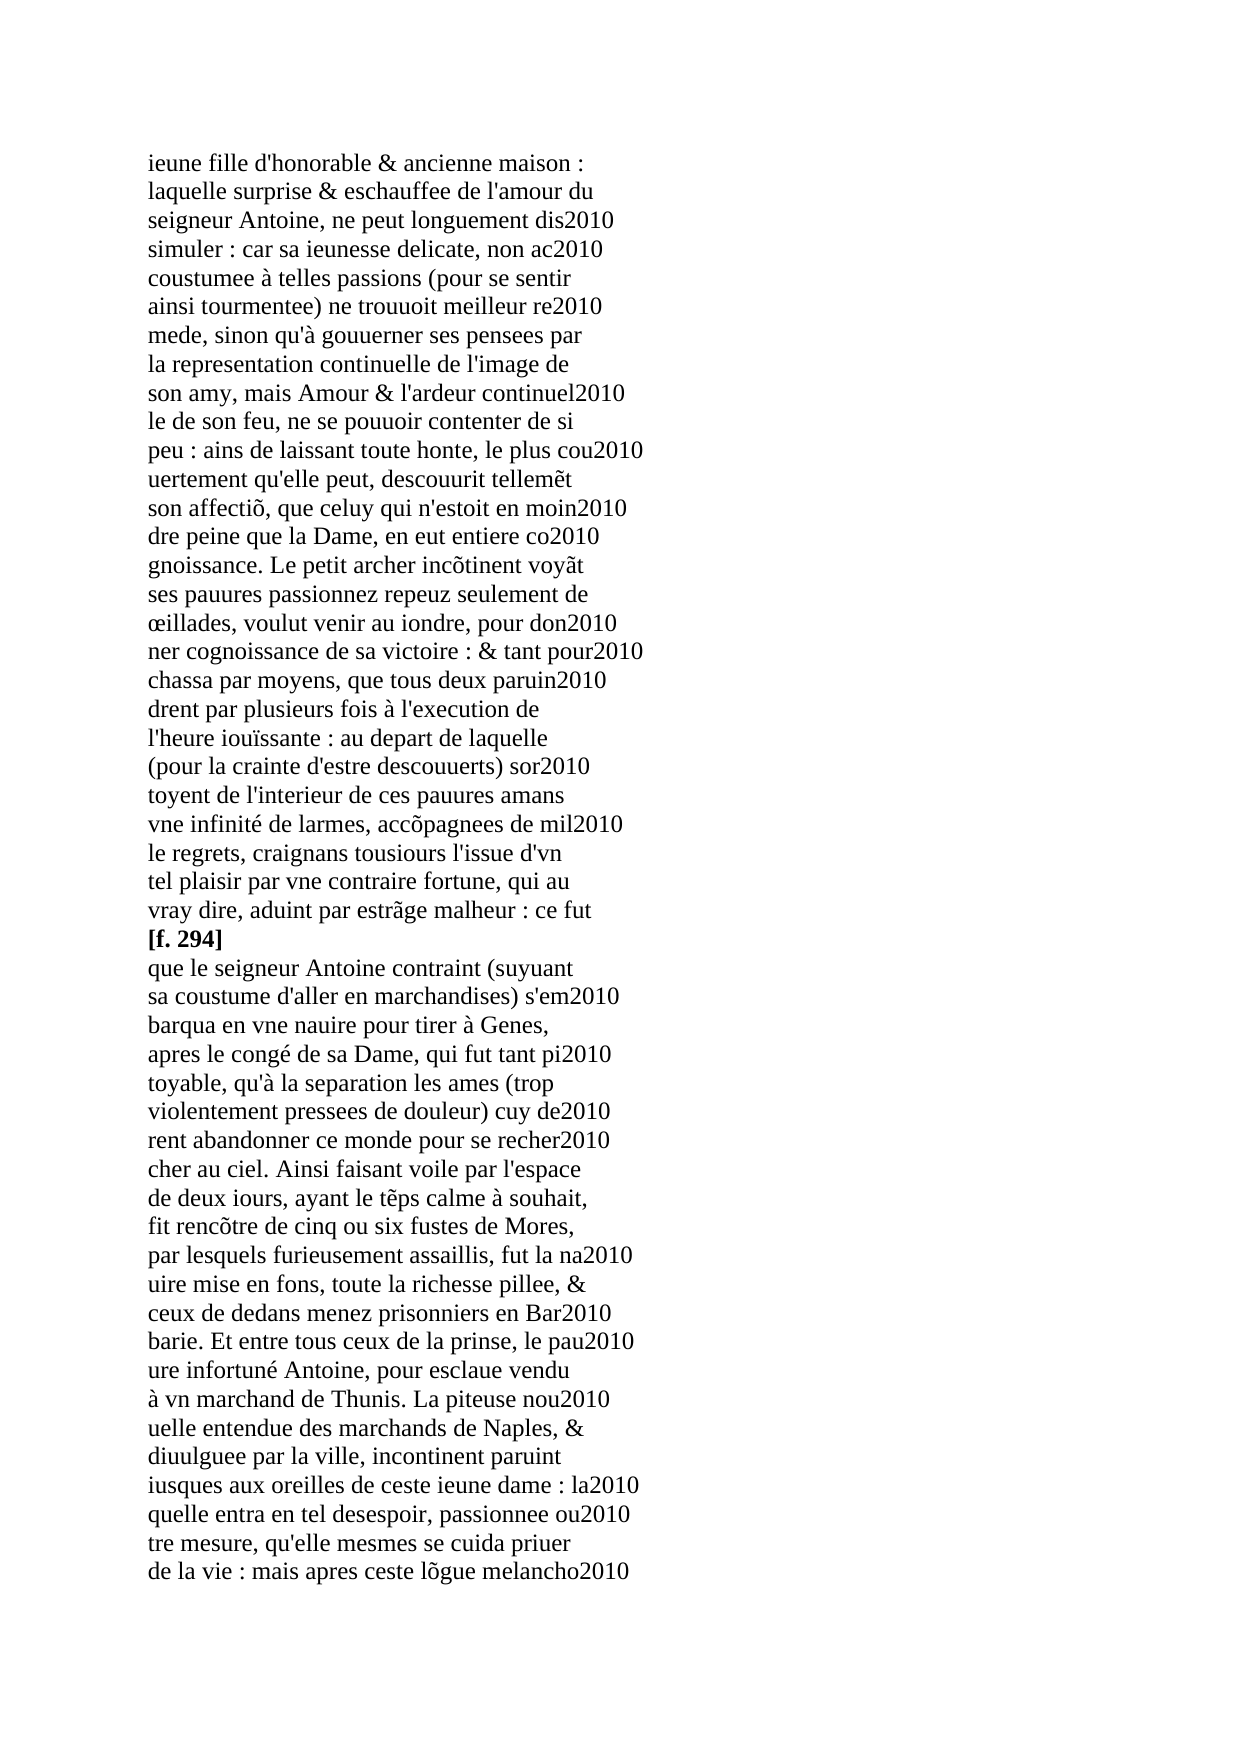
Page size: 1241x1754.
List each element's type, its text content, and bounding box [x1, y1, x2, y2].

text ieune fille d'honorable & ancienne maison : laquelle surprise & eschauffee de l'amour du seigneur Antoine, ne peut longuement dis2010 simuler : car sa ieunesse delicate, non ac2010 coustumee à telles passions (pour se sentir ainsi tourmentee) ne trouuoit meilleur re2010 mede, sinon qu'à gouuerner ses pensees par la representation continuelle de l'image de son amy, mais Amour & l'ardeur continuel2010 le de son feu, ne se pouuoir contenter de si peu : ains de laissant toute honte, le plus cou2010 uertement qu'elle peut, descouurit tellemẽt son affectiõ, que celuy qui n'estoit en moin2010 dre peine que la Dame, en eut entiere co2010 gnoissance. Le petit archer incõtinent voyãt ses pauures passionnez repeuz seulement de œillades, voulut venir au iondre, pour don2010 ner cognoissance de sa victoire : & tant pour2010 chassa par moyens, que tous deux paruin2010 drent par plusieurs fois à l'execution de l'heure iouïssante : au depart de laquelle (pour la crainte d'estre descouuerts) sor2010 toyent de l'interieur de ces pauures amans vne infinité de larmes, accõpagnees de mil2010 le regrets, craignans tousiours l'issue d'vn tel plaisir par vne contraire fortune, qui au vray dire, aduint par estrãge malheur : ce fut [f. 294] que le seigneur Antoine contraint (suyuant sa coustume d'aller en marchandises) s'em2010 barqua en vne nauire pour tirer à Genes, apres le congé de sa Dame, qui fut tant pi2010 toyable, qu'à la separation les ames (trop violentement pressees de douleur) cuy de2010 rent abandonner ce monde pour se recher2010 cher au ciel. Ainsi faisant voile par l'espace de deux iours, ayant le tẽps calme à souhait, fit rencõtre de cinq ou six fustes de Mores, par lesquels furieusement assaillis, fut la na2010 uire mise en fons, toute la richesse pillee, & ceux de dedans menez prisonniers en Bar2010 barie. Et entre tous ceux de la prinse, le pau2010 ure infortuné Antoine, pour esclaue vendu à vn marchand de Thunis. La piteuse nou2010 uelle entendue des marchands de Naples, & diuulguee par la ville, incontinent paruint iusques aux oreilles de ceste ieune dame : la2010 quelle entra en tel desespoir, passionnee ou2010 tre mesure, qu'elle mesmes se cuida priuer de la vie : mais apres ceste lõgue melancho2010 [148, 148, 1093, 1585]
